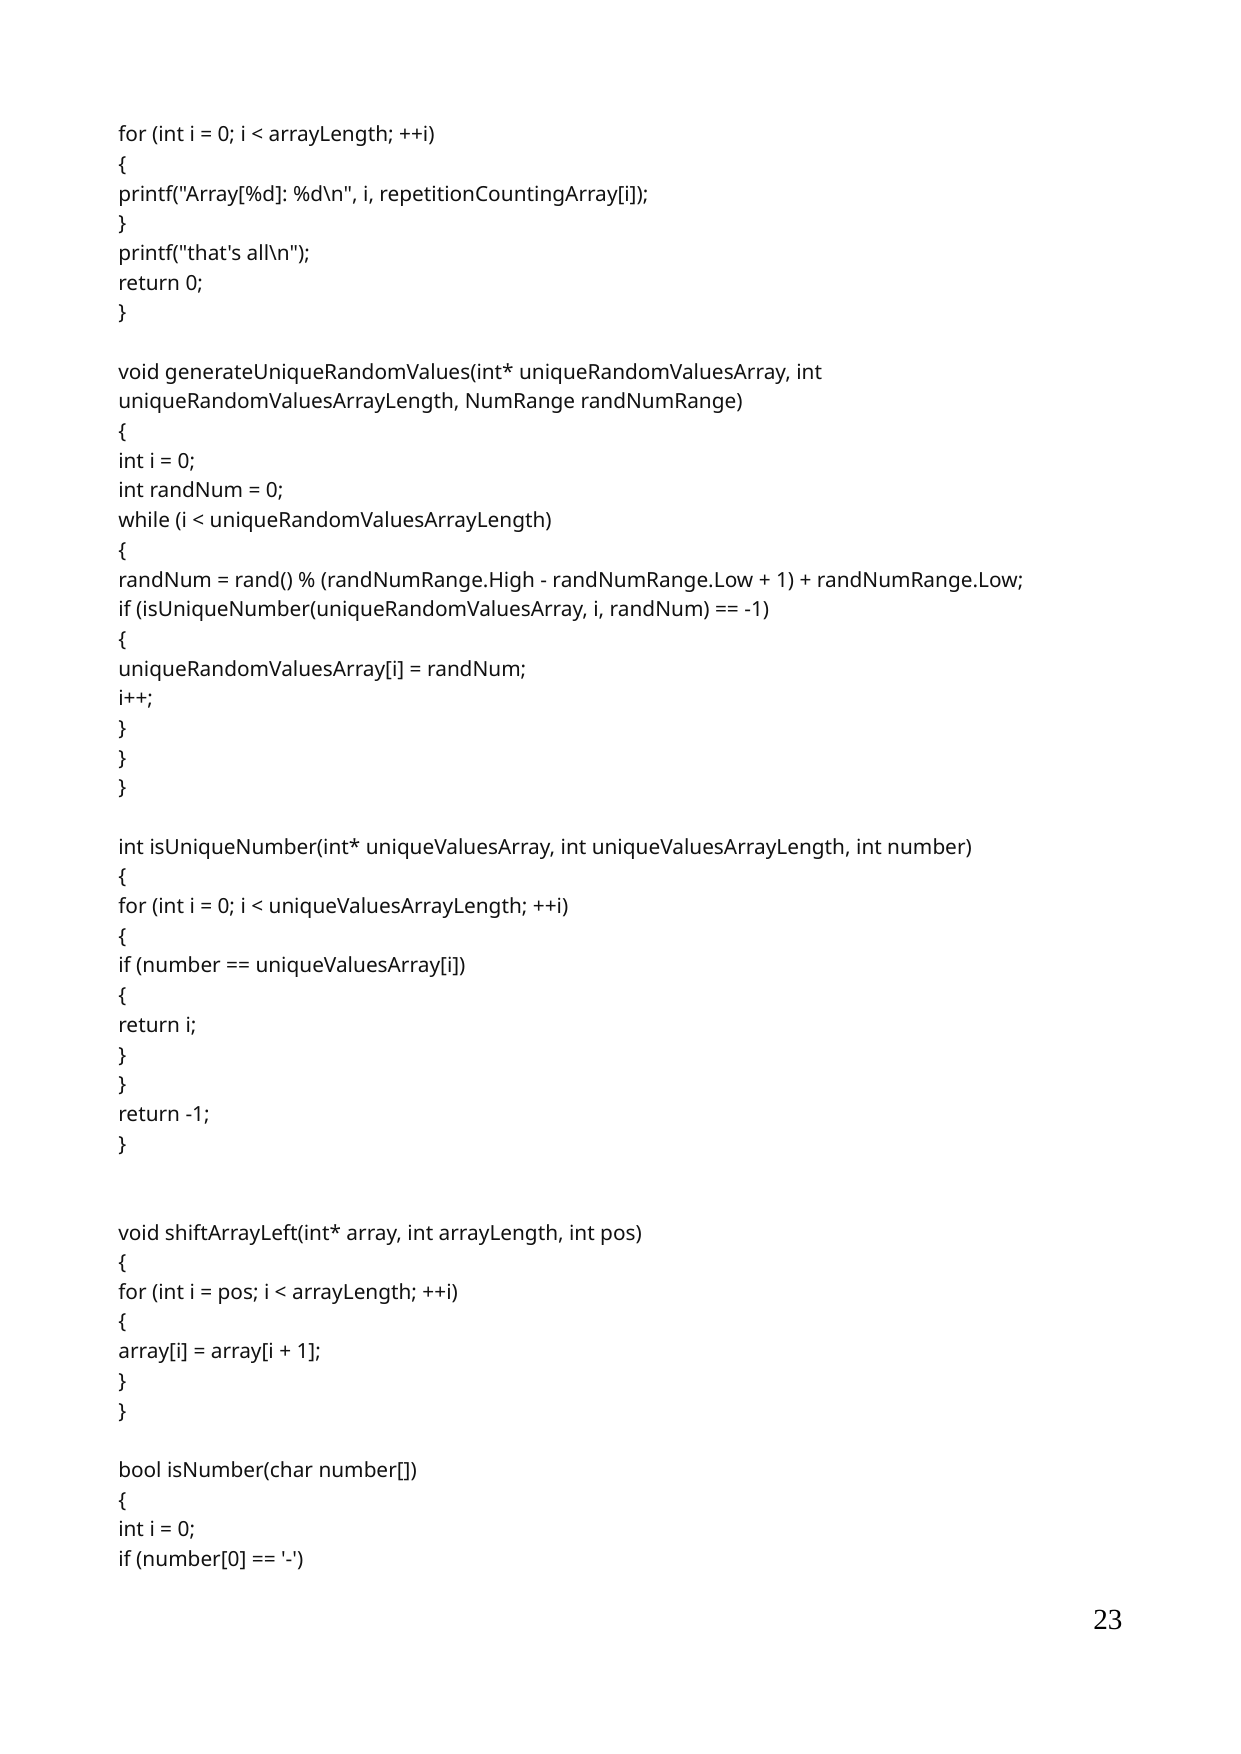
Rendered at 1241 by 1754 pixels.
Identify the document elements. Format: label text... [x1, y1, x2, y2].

text } [118, 1038, 1122, 1068]
text } [118, 742, 1122, 771]
text } [118, 296, 1122, 326]
text { [118, 1305, 1122, 1335]
text { [118, 1246, 1122, 1276]
text { [118, 1483, 1122, 1513]
text } [118, 771, 1122, 801]
text { [118, 148, 1122, 177]
text int i = 0; [118, 445, 1122, 474]
text { [118, 415, 1122, 445]
text array[i] = array[i + 1]; [118, 1335, 1122, 1365]
text void shiftArrayLeft(int* array, int arrayLength, int pos) [118, 1216, 1122, 1246]
text i++; [118, 682, 1122, 712]
text if (number == uniqueValuesArray[i]) [118, 949, 1122, 979]
text return 0; [118, 267, 1122, 296]
text { [118, 979, 1122, 1009]
text printf("that's all\n"); [118, 237, 1122, 267]
text randNum = rand() % (randNumRange.High - randNumRange.Low + 1) + randNumRange.Low; [118, 563, 1122, 593]
text } [118, 1068, 1122, 1098]
text if (number[0] == '-') [118, 1543, 1122, 1573]
text { [118, 920, 1122, 949]
text int randNum = 0; [118, 474, 1122, 504]
text return i; [118, 1009, 1122, 1038]
text printf("Array[%d]: %d\n", i, repetitionCountingArray[i]); [118, 177, 1122, 207]
text } [118, 1394, 1122, 1424]
text } [118, 1365, 1122, 1394]
text uniqueRandomValuesArray[i] = randNum; [118, 652, 1122, 682]
text while (i < uniqueRandomValuesArrayLength) [118, 504, 1122, 534]
text for (int i = 0; i < arrayLength; ++i) [118, 118, 1122, 148]
text { [118, 534, 1122, 563]
text { [118, 860, 1122, 890]
text void generateUniqueRandomValues(int* uniqueRandomValuesArray, int uniqueRandomValuesArrayLength, NumRange randNumRange) [118, 356, 1122, 415]
text } [118, 207, 1122, 237]
text for (int i = 0; i < uniqueValuesArrayLength; ++i) [118, 890, 1122, 920]
text } [118, 712, 1122, 742]
text int i = 0; [118, 1513, 1122, 1543]
text int isUniqueNumber(int* uniqueValuesArray, int uniqueValuesArrayLength, int number) [118, 831, 1122, 860]
text if (isUniqueNumber(uniqueRandomValuesArray, i, randNum) == -1) [118, 593, 1122, 623]
text } [118, 1127, 1122, 1157]
text return -1; [118, 1098, 1122, 1127]
text bool isNumber(char number[]) [118, 1454, 1122, 1483]
text for (int i = pos; i < arrayLength; ++i) [118, 1276, 1122, 1305]
text { [118, 623, 1122, 652]
